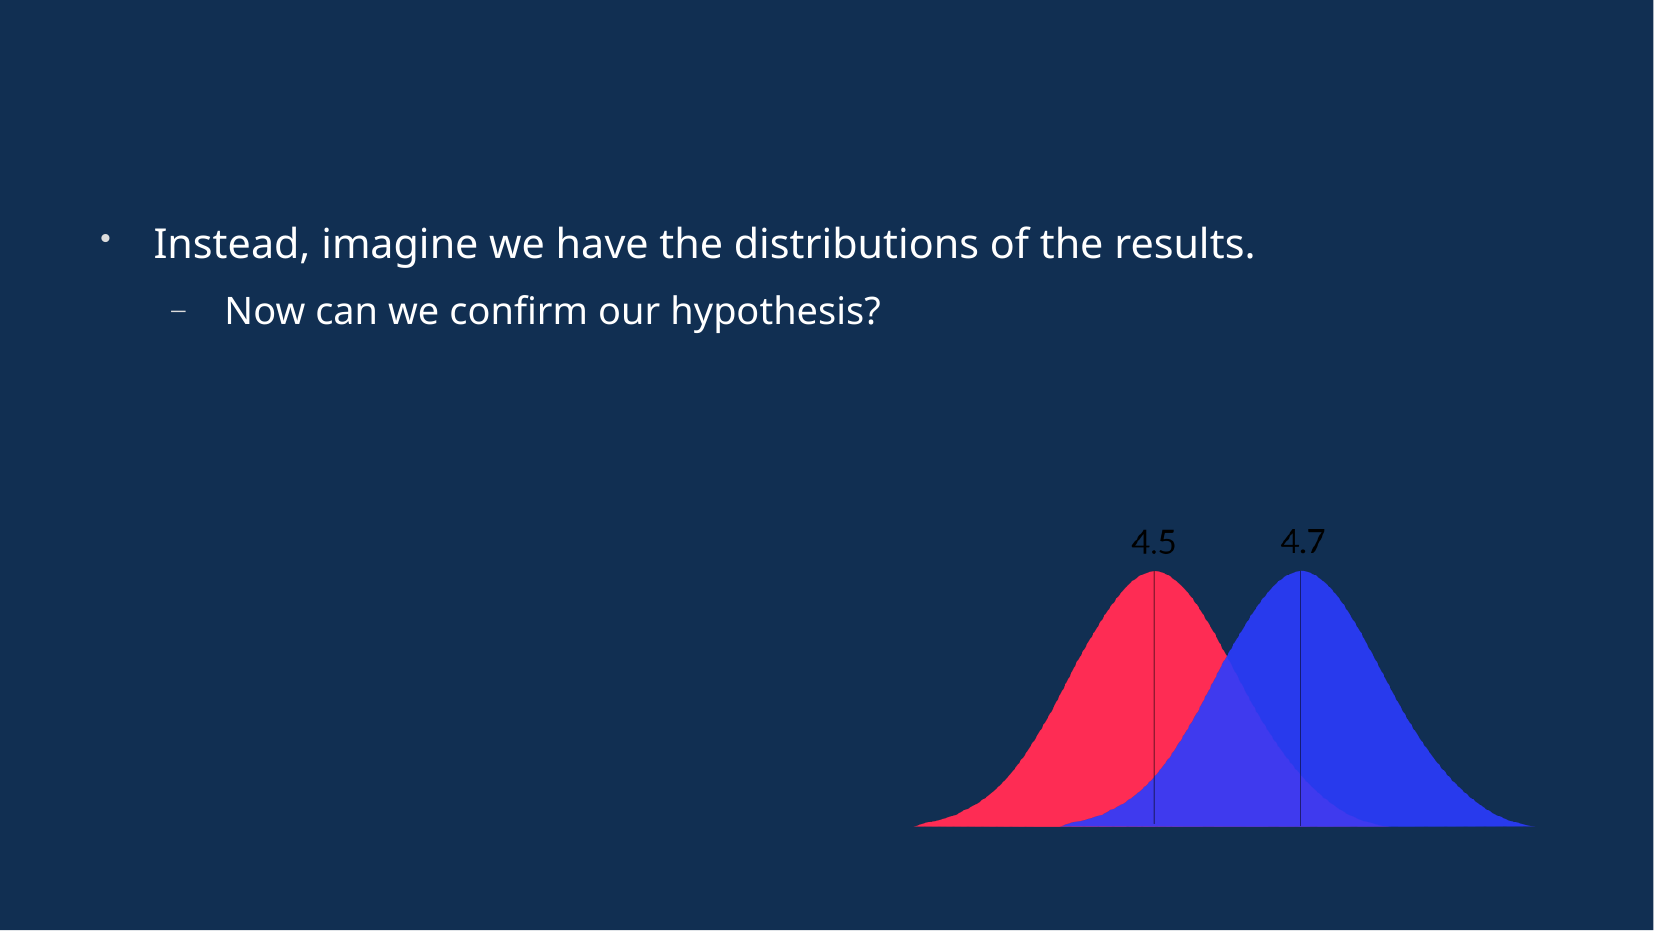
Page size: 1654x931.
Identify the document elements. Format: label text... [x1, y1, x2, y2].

list Instead, imagine we have the distributions of the results. Now can we confirm our hypothesis? [82, 217, 1571, 758]
picture [913, 529, 1536, 827]
